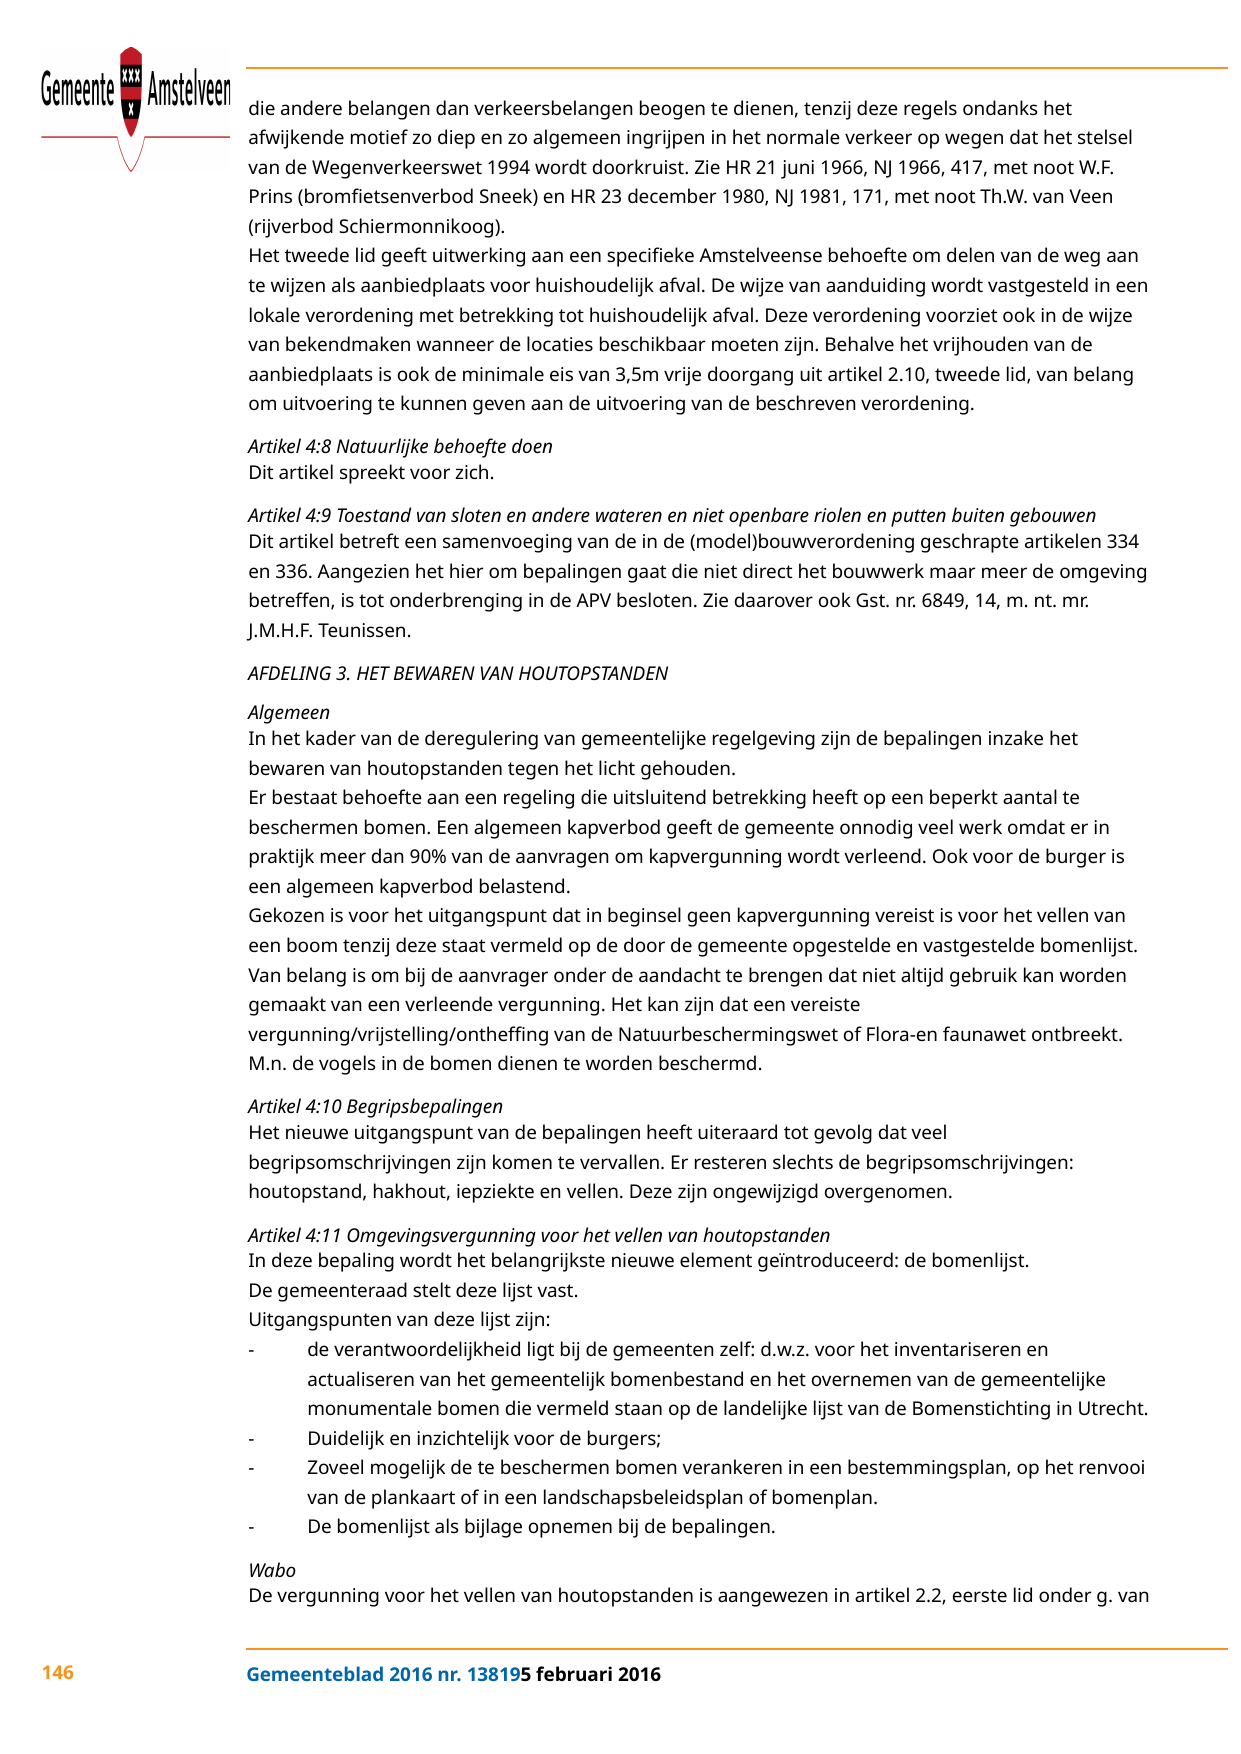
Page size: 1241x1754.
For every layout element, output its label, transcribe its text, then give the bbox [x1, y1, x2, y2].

text De gemeenteraad stelt deze lijst vast. [248, 1277, 1152, 1303]
text Er bestaat behoefte aan een regeling die uitsluitend betrekking heeft op een beperkt aantal te beschermen bomen. Een algemeen kapverbod geeft de gemeente onnodig veel werk omdat er in praktijk meer dan 90% van de aanvragen om kapvergunning wordt verleend. Ook voor de burger is een algemeen kapverbod belastend. [248, 784, 1152, 899]
text In deze bepaling wordt het belangrijkste nieuwe element geïntroduceerd: de bomenlijst. [248, 1247, 1152, 1273]
text Dit artikel betreft een samenvoeging van de in de (model)bouwverordening geschrapte artikelen 334 en 336. Aangezien het hier om bepalingen gaat die niet direct het bouwwerk maar meer de omgeving betreffen, is tot onderbrenging in de APV besloten. Zie daarover ook Gst. nr. 6849, 14, m. nt. mr. J.M.H.F. Teunissen. [248, 528, 1152, 643]
text In het kader van de deregulering van gemeentelijke regelgeving zijn de bepalingen inzake het bewaren van houtopstanden tegen het licht gehouden. [248, 725, 1152, 781]
text Artikel 4:9 Toestand van sloten en andere wateren en niet openbare riolen en putten buiten gebouwen [248, 503, 1152, 528]
text Het nieuwe uitgangspunt van de bepalingen heeft uiteraard tot gevolg dat veel begripsomschrijvingen zijn komen te vervallen. Er resteren slechts de begripsomschrijvingen: houtopstand, hakhout, iepziekte en vellen. Deze zijn ongewijzigd overgenomen. [248, 1119, 1152, 1204]
list de verantwoordelijkheid ligt bij de gemeenten zelf: d.w.z. voor het inventariseren en actualiseren van het gemeentelijk bomenbestand en het overnemen van de gemeentelijke monumentale bomen die vermeld staan op de landelijke lijst van de Bomenstichting in Utrecht. [248, 1336, 1152, 1421]
text Algemeen [248, 699, 1152, 725]
text Uitgangspunten van deze lijst zijn: [248, 1307, 1152, 1332]
list De bomenlijst als bijlage opnemen bij de bepalingen. [248, 1514, 1152, 1539]
text Artikel 4:10 Begripsbepalingen [248, 1094, 1152, 1119]
text Het tweede lid geeft uitwerking aan een specifieke Amstelveense behoefte om delen van de weg aan te wijzen als aanbiedplaats voor huishoudelijk afval. De wijze van aanduiding wordt vastgesteld in een lokale verordening met betrekking tot huishoudelijk afval. Deze verordening voorziet ook in de wijze van bekendmaken wanneer de locaties beschikbaar moeten zijn. Behalve het vrijhouden van de aanbiedplaats is ook de minimale eis van 3,5m vrije doorgang uit artikel 2.10, tweede lid, van belang om uitvoering te kunnen geven aan de uitvoering van de beschreven verordening. [248, 243, 1152, 416]
picture [41, 47, 231, 172]
text AFDELING 3. HET BEWAREN VAN HOUTOPSTANDEN [248, 660, 1152, 686]
text die andere belangen dan verkeersbelangen beogen te dienen, tenzij deze regels ondanks het afwijkende motief zo diep en zo algemeen ingrijpen in het normale verkeer op wegen dat het stelsel van de Wegenverkeerswet 1994 wordt doorkruist. Zie HR 21 juni 1966, NJ 1966, 417, met noot W.F. Prins (bromfietsenverbod Sneek) en HR 23 december 1980, NJ 1981, 171, met noot Th.W. van Veen (rijverbod Schiermonnikoog). [248, 95, 1152, 239]
text Artikel 4:11 Omgevingsvergunning voor het vellen van houtopstanden [248, 1222, 1152, 1247]
text Artikel 4:8 Natuurlijke behoefte doen [248, 434, 1152, 459]
list Zoveel mogelijk de te beschermen bomen verankeren in een bestemmingsplan, op het renvooi van de plankaart of in een landschapsbeleidsplan of bomenplan. [248, 1454, 1152, 1510]
text Gekozen is voor het uitgangspunt dat in beginsel geen kapvergunning vereist is voor het vellen van een boom tenzij deze staat vermeld op de door de gemeente opgestelde en vastgestelde bomenlijst. [248, 903, 1152, 958]
text Van belang is om bij de aanvrager onder de aandacht te brengen dat niet altijd gebruik kan worden gemaakt van een verleende vergunning. Het kan zijn dat een vereiste vergunning/vrijstelling/ontheffing van de Natuurbeschermingswet of Flora-en faunawet ontbreekt. M.n. de vogels in de bomen dienen te worden beschermd. [248, 962, 1152, 1076]
text De vergunning voor het vellen van houtopstanden is aangewezen in artikel 2.2, eerste lid onder g. van [248, 1583, 1152, 1608]
text Dit artikel spreekt voor zich. [248, 459, 1152, 485]
text Wabo [248, 1557, 1152, 1583]
list Duidelijk en inzichtelijk voor de burgers; [248, 1425, 1152, 1451]
